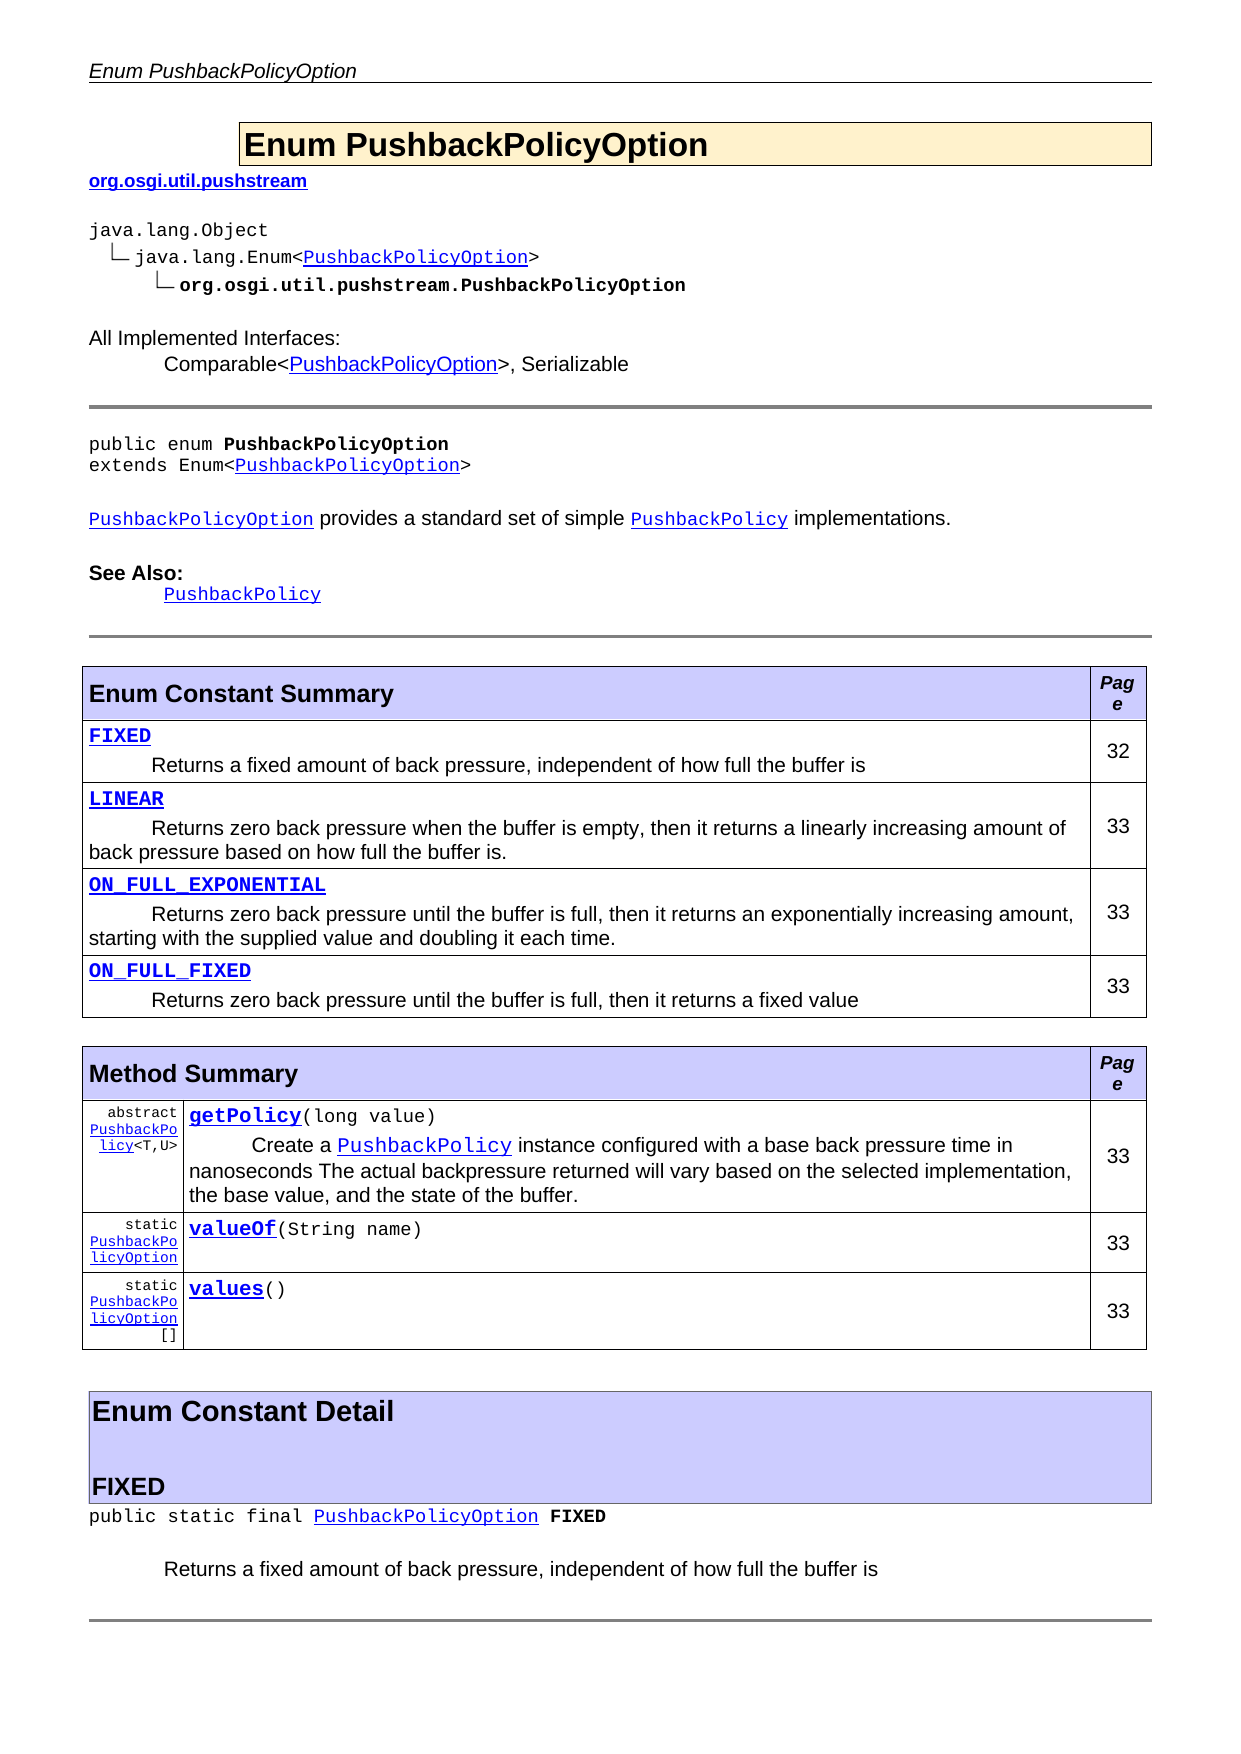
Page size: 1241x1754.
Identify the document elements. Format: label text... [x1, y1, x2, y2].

text org.osgi.util.pushstream.PushbackPolicyOption [88, 269, 1152, 297]
table_cell [1091, 1213, 1146, 1272]
text PushbackPolicy [163, 584, 1152, 606]
subtitle Enum Constant Detail [90, 1392, 1151, 1428]
table_cell ON_FULL_FIXED Returns zero back pressure until the buffer is full, then it returns a fixed value [83, 956, 1090, 1017]
picture [156, 269, 180, 292]
text public static final PushbackPolicyOption FIXED [88, 1507, 1152, 1528]
text extends Enum<PushbackPolicyOption> [88, 456, 1152, 477]
table_header Page [1091, 667, 1146, 719]
text See Also: [88, 561, 1152, 584]
subtitle Enum PushbackPolicyOption [240, 123, 1151, 165]
text java.lang.Enum<PushbackPolicyOption> [88, 242, 1152, 269]
table_cell LINEAR Returns zero back pressure when the buffer is empty, then it returns a linearly increasing amount of back pressure based on how full the buffer is. [83, 783, 1090, 868]
table_cell getPolicy(long value) Create a PushbackPolicy instance configured with a base back pressure time in nanoseconds The actual backpressure returned will vary based on the selected implementation, the base value, and the state of the buffer. [184, 1101, 1090, 1212]
table_cell [1091, 1273, 1146, 1349]
text public enum PushbackPolicyOption [88, 434, 1152, 456]
text PushbackPolicyOption provides a standard set of simple PushbackPolicy implementations. [88, 506, 1152, 531]
table_cell [1091, 721, 1146, 782]
subtitle FIXED [90, 1469, 1151, 1503]
table_cell abstract PushbackPolicy<T,U> [83, 1101, 183, 1212]
table_cell static PushbackPolicyOption [83, 1213, 183, 1272]
table_cell [1091, 956, 1146, 1017]
table_header Page [1091, 1047, 1146, 1099]
text Comparable<PushbackPolicyOption>, Serializable [163, 352, 1152, 376]
table_cell FIXED Returns a fixed amount of back pressure, independent of how full the buffer is [83, 721, 1090, 782]
text org.osgi.util.pushstream [88, 170, 1152, 191]
table_cell [1091, 1101, 1146, 1212]
picture [111, 241, 135, 264]
table_cell [1091, 783, 1146, 868]
subtitle All Implemented Interfaces: [88, 326, 1152, 350]
text java.lang.Object [88, 221, 1152, 242]
table_cell valueOf(String name) [184, 1213, 1090, 1272]
table_cell values() [184, 1273, 1090, 1349]
table_cell ON_FULL_EXPONENTIAL Returns zero back pressure until the buffer is full, then it returns an exponentially increasing amount, starting with the supplied value and doubling it each time. [83, 869, 1090, 954]
table_header Enum Constant Summary [83, 667, 1090, 719]
table_header Method Summary [83, 1047, 1090, 1099]
text Returns a fixed amount of back pressure, independent of how full the buffer is [163, 1557, 1152, 1581]
table_cell [1091, 869, 1146, 954]
table_cell static PushbackPolicyOption[] [83, 1273, 183, 1349]
